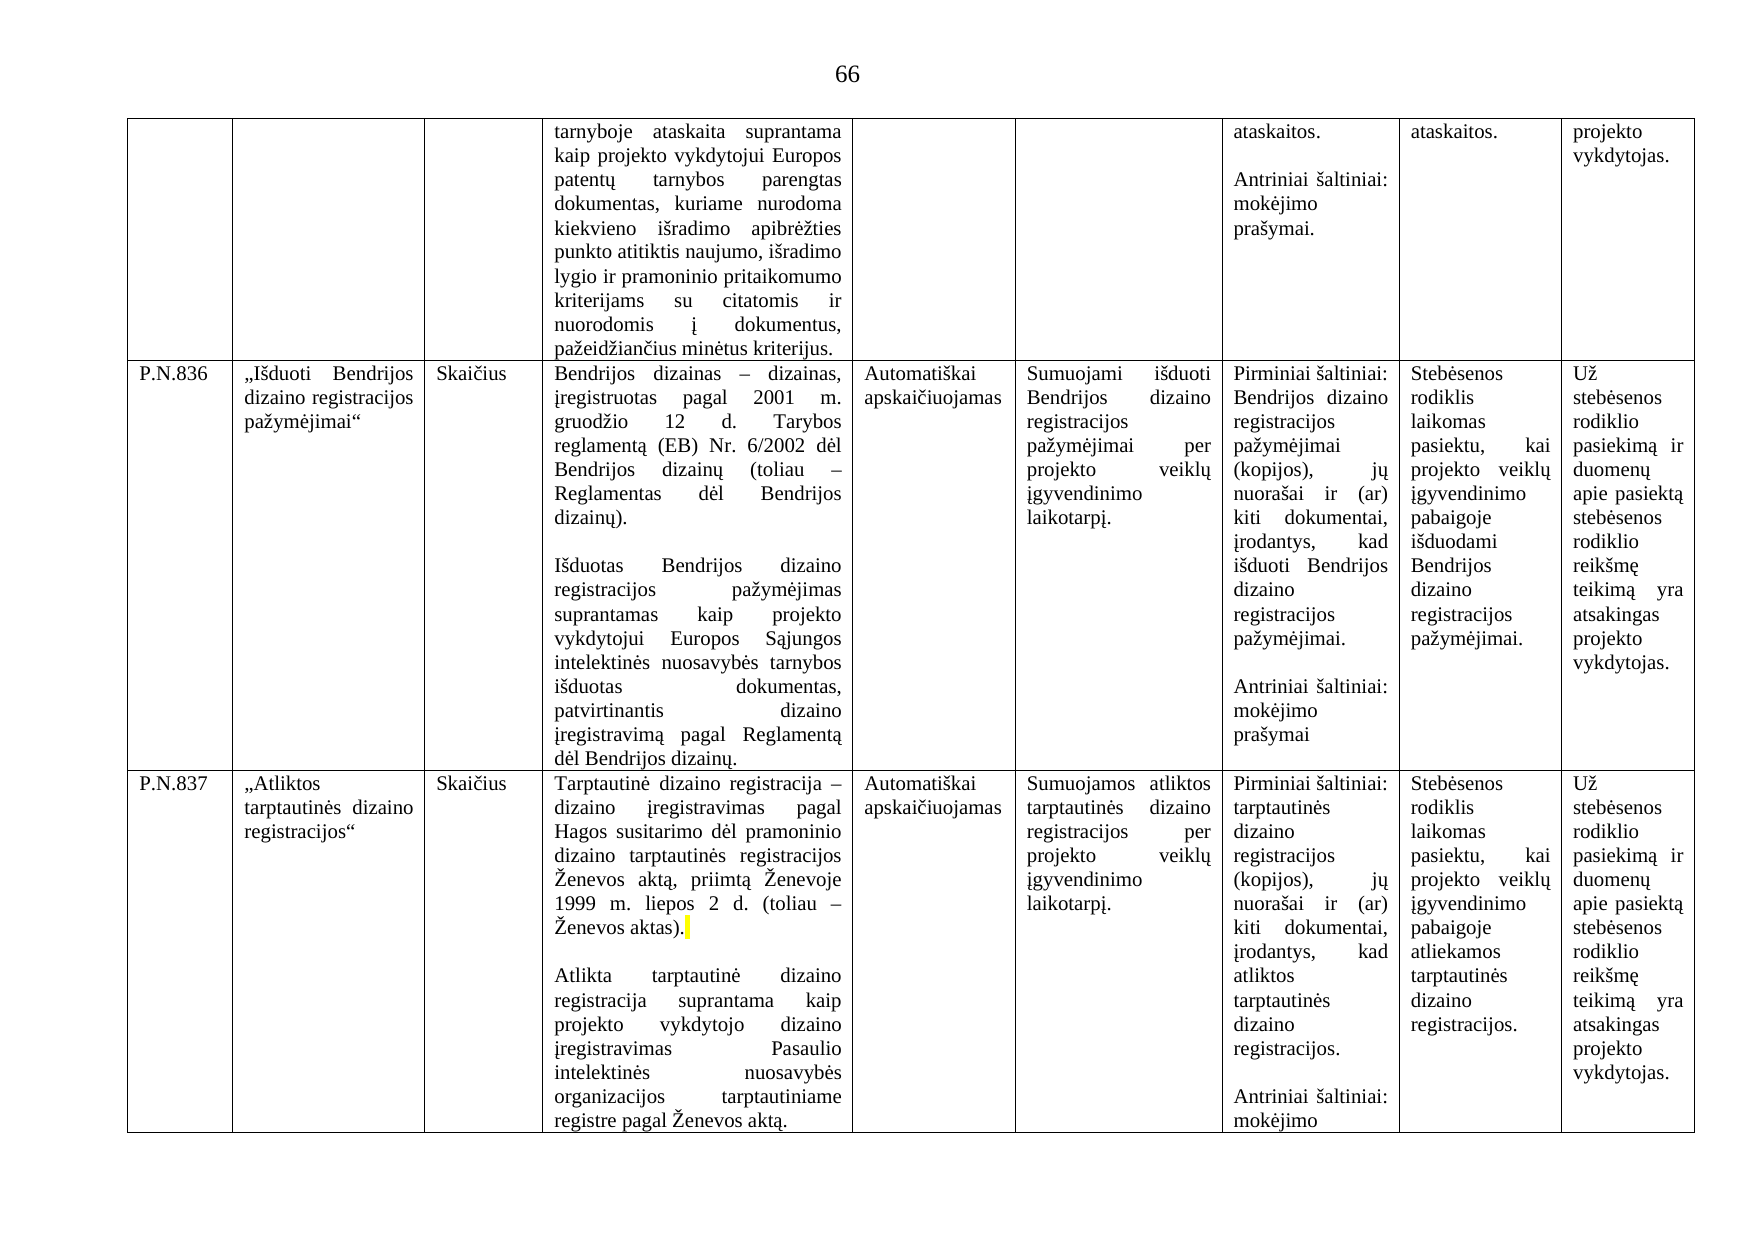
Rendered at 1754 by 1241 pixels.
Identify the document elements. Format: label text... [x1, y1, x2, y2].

table_cell ataskaitos. [1400, 119, 1561, 360]
table_cell Skaičius [425, 361, 542, 770]
table_cell Sumuojami išduoti Bendrijos dizaino registracijos pažymėjimai per projekto veiklų įgyvendinimo laikotarpį. [1016, 361, 1222, 770]
table_cell [853, 119, 1015, 360]
table_cell Bendrijos dizainas – dizainas, įregistruotas pagal 2001 m. gruodžio 12 d. Tarybos reglamentą (EB) Nr. 6/2002 dėl Bendrijos dizainų (toliau – Reglamentas dėl Bendrijos dizainų). Išduotas Bendrijos dizaino registracijos pažymėjimas suprantamas kaip projekto vykdytojui Europos Sąjungos intelektinės nuosavybės tarnybos išduotas dokumentas, patvirtinantis dizaino įregistravimą pagal Reglamentą dėl Bendrijos dizainų. [543, 361, 852, 770]
table_cell P.N.837 [128, 771, 232, 1132]
table_cell P.N.836 [128, 361, 232, 770]
table_cell Už stebėsenos rodiklio pasiekimą ir duomenų apie pasiektą stebėsenos rodiklio reikšmę teikimą yra atsakingas projekto vykdytojas. [1562, 771, 1694, 1132]
table_cell ataskaitos. Antriniai šaltiniai: mokėjimo prašymai. [1223, 119, 1399, 360]
table_cell Tarptautinė dizaino registracija – dizaino įregistravimas pagal Hagos susitarimo dėl pramoninio dizaino tarptautinės registracijos Ženevos aktą, priimtą Ženevoje 1999 m. liepos 2 d. (toliau – Ženevos aktas). Atlikta tarptautinė dizaino registracija suprantama kaip projekto vykdytojo dizaino įregistravimas Pasaulio intelektinės nuosavybės organizacijos tarptautiniame registre pagal Ženevos aktą. [543, 771, 852, 1132]
table_cell „Išduoti Bendrijos dizaino registracijos pažymėjimai“ [233, 361, 424, 770]
table_cell Už stebėsenos rodiklio pasiekimą ir duomenų apie pasiektą stebėsenos rodiklio reikšmę teikimą yra atsakingas projekto vykdytojas. [1562, 361, 1694, 770]
table_cell tarnyboje ataskaita suprantama kaip projekto vykdytojui Europos patentų tarnybos parengtas dokumentas, kuriame nurodoma kiekvieno išradimo apibrėžties punkto atitiktis naujumo, išradimo lygio ir pramoninio pritaikomumo kriterijams su citatomis ir nuorodomis į dokumentus, pažeidžiančius minėtus kriterijus. [543, 119, 852, 360]
table_cell Automatiškai apskaičiuojamas [853, 361, 1015, 770]
table_cell [128, 119, 232, 360]
table_cell Pirminiai šaltiniai: Bendrijos dizaino registracijos pažymėjimai (kopijos), jų nuorašai ir (ar) kiti dokumentai, įrodantys, kad išduoti Bendrijos dizaino registracijos pažymėjimai. Antriniai šaltiniai: mokėjimo prašymai [1223, 361, 1399, 770]
table_cell [1016, 119, 1222, 360]
table_cell projekto vykdytojas. [1562, 119, 1694, 360]
table_cell Stebėsenos rodiklis laikomas pasiektu, kai projekto veiklų įgyvendinimo pabaigoje išduodami Bendrijos dizaino registracijos pažymėjimai. [1400, 361, 1561, 770]
table_cell Stebėsenos rodiklis laikomas pasiektu, kai projekto veiklų įgyvendinimo pabaigoje atliekamos tarptautinės dizaino registracijos. [1400, 771, 1561, 1132]
table_cell [233, 119, 424, 360]
table_cell Pirminiai šaltiniai: tarptautinės dizaino registracijos (kopijos), jų nuorašai ir (ar) kiti dokumentai, įrodantys, kad atliktos tarptautinės dizaino registracijos. Antriniai šaltiniai: mokėjimo [1223, 771, 1399, 1132]
table_cell Skaičius [425, 771, 542, 1132]
table_cell Sumuojamos atliktos tarptautinės dizaino registracijos per projekto veiklų įgyvendinimo laikotarpį. [1016, 771, 1222, 1132]
table_cell Automatiškai apskaičiuojamas [853, 771, 1015, 1132]
table_cell [425, 119, 542, 360]
table_cell „Atliktos tarptautinės dizaino registracijos“ [233, 771, 424, 1132]
